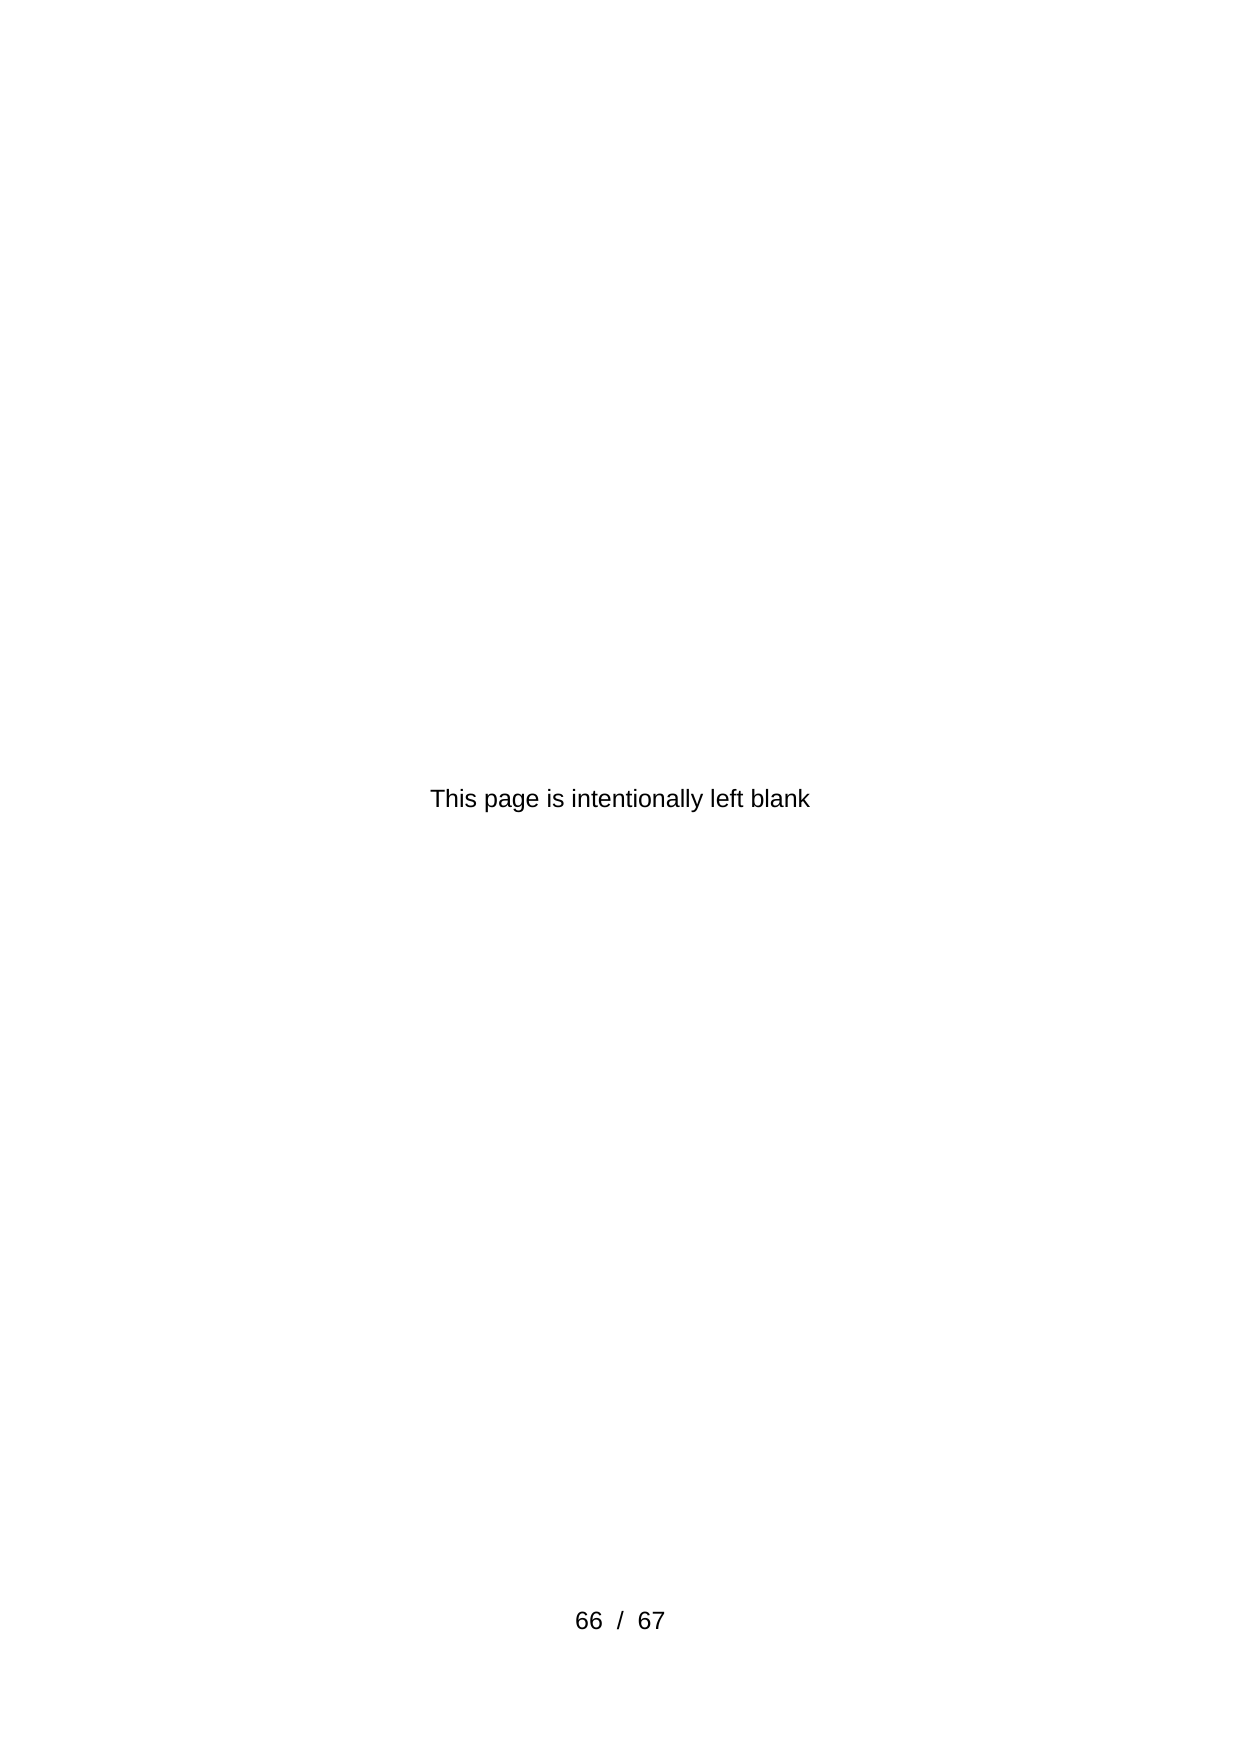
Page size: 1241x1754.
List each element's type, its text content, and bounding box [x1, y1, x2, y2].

text This page is intentionally left blank [118, 784, 1122, 813]
